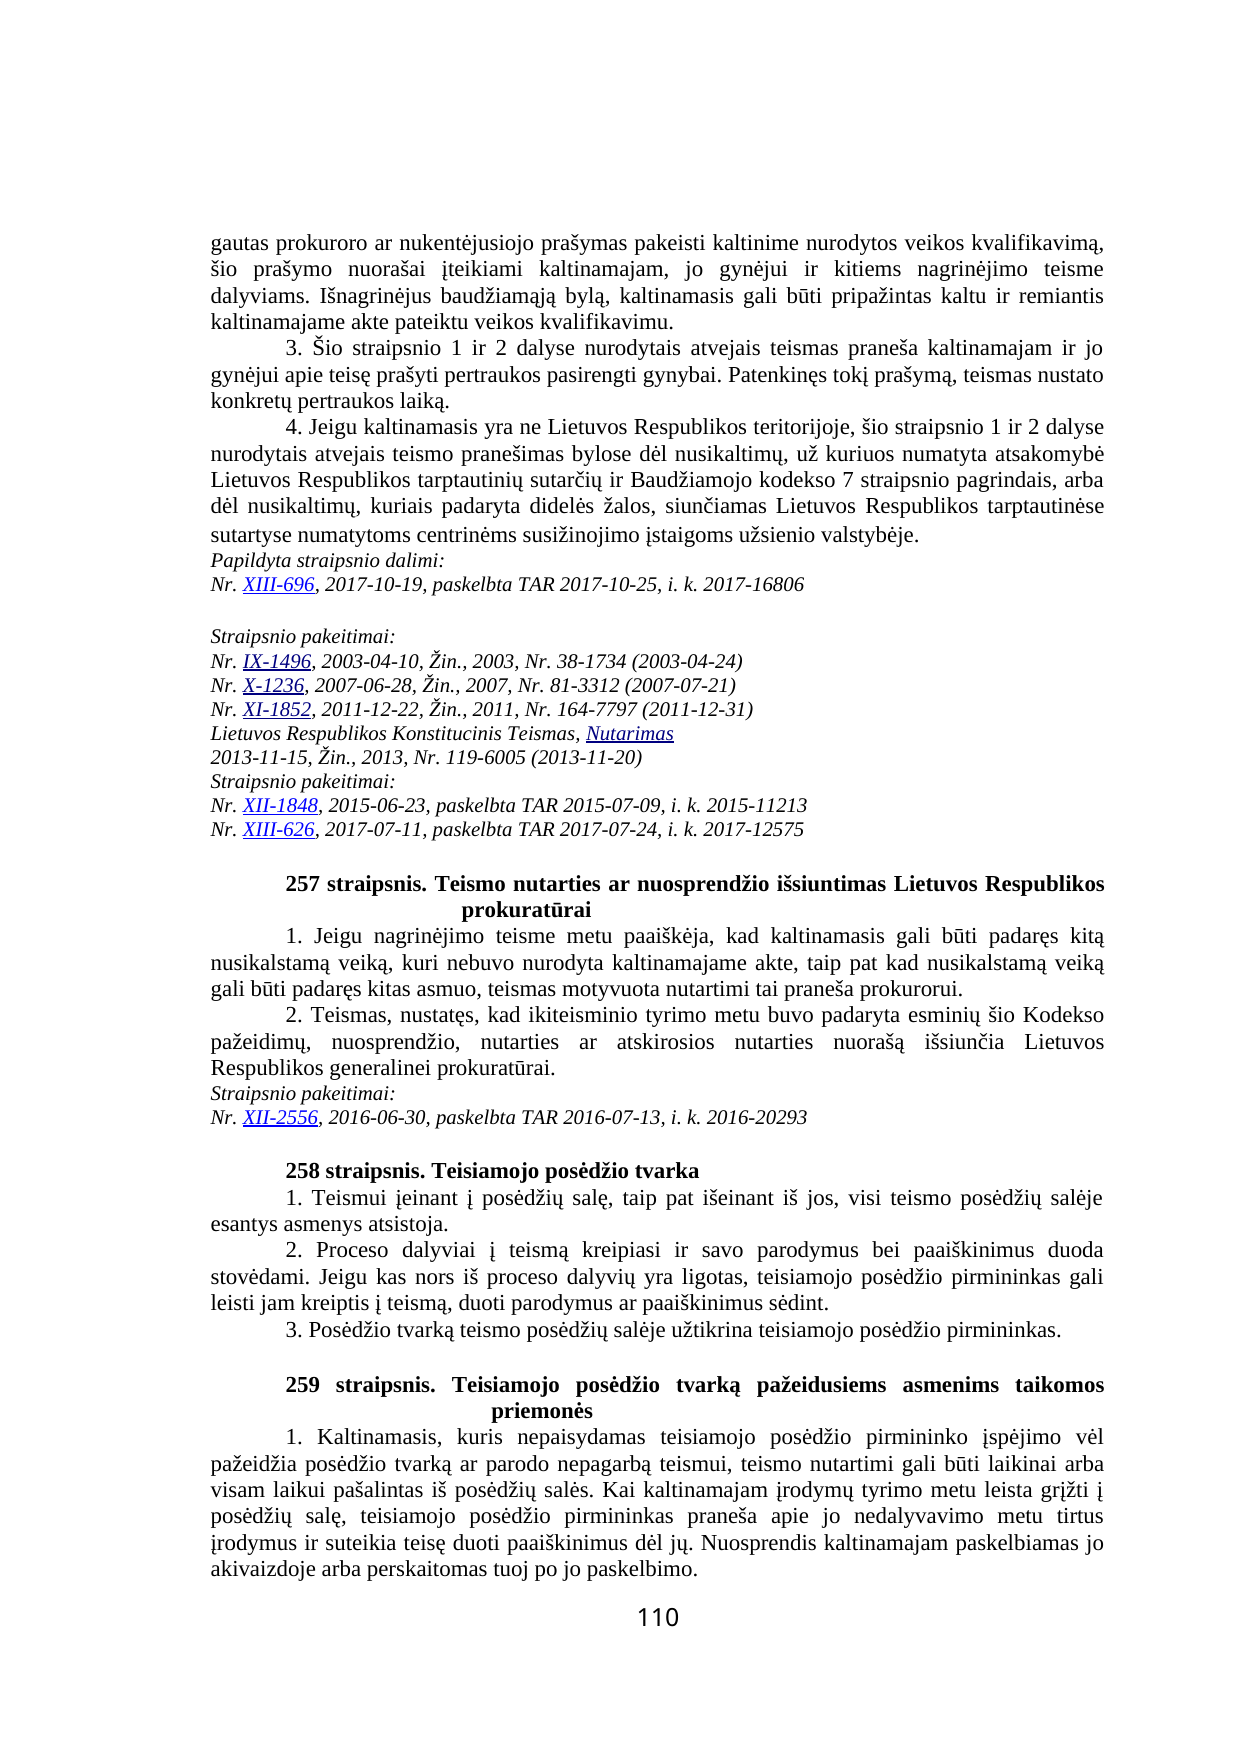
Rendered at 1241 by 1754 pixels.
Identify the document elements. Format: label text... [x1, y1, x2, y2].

text Nr. XII-2556, 2016-06-30, paskelbta TAR 2016-07-13, i. k. 2016-20293 [210, 1105, 1105, 1129]
text Nr. XI-1852, 2011-12-22, Žin., 2011, Nr. 164-7797 (2011-12-31) [210, 697, 1105, 721]
text Nr. XIII-626, 2017-07-11, paskelbta TAR 2017-07-24, i. k. 2017-12575 [210, 817, 1105, 841]
text 1. Teismui įeinant į posėdžių salę, taip pat išeinant iš jos, visi teismo posėdžių salėje esantys asmenys atsistoja. [210, 1184, 1105, 1237]
text 3. Šio straipsnio 1 ir 2 dalyse nurodytais atvejais teismas praneša kaltinamajam ir jo gynėjui apie teisę prašyti pertraukos pasirengti gynybai. Patenkinęs tokį prašymą, teismas nustato konkretų pertraukos laiką. [210, 334, 1105, 413]
text 2. Proceso dalyviai į teismą kreipiasi ir savo parodymus bei paaiškinimus duoda stovėdami. Jeigu kas nors iš proceso dalyvių yra ligotas, teisiamojo posėdžio pirmininkas gali leisti jam kreiptis į teismą, duoti parodymus ar paaiškinimus sėdint. [210, 1237, 1105, 1316]
text gautas prokuroro ar nukentėjusiojo prašymas pakeisti kaltinime nurodytos veikos kvalifikavimą, šio prašymo nuorašai įteikiami kaltinamajam, jo gynėjui ir kitiems nagrinėjimo teisme dalyviams. Išnagrinėjus baudžiamąją bylą, kaltinamasis gali būti pripažintas kaltu ir remiantis kaltinamajame akte pateiktu veikos kvalifikavimu. [210, 229, 1105, 334]
text 259 straipsnis. Teisiamojo posėdžio tvarką pažeidusiems asmenims taikomos priemonės [285, 1371, 1105, 1423]
text Straipsnio pakeitimai: [210, 769, 1105, 793]
text Lietuvos Respublikos Konstitucinis Teismas, Nutarimas [210, 721, 1105, 745]
text Straipsnio pakeitimai: [210, 1081, 1105, 1105]
text 258 straipsnis. Teisiamojo posėdžio tvarka [210, 1157, 1105, 1184]
text 2013-11-15, Žin., 2013, Nr. 119-6005 (2013-11-20) [210, 745, 1105, 769]
text Nr. X-1236, 2007-06-28, Žin., 2007, Nr. 81-3312 (2007-07-21) [210, 673, 1105, 697]
text 4. Jeigu kaltinamasis yra ne Lietuvos Respublikos teritorijoje, šio straipsnio 1 ir 2 dalyse nurodytais atvejais teismo pranešimas bylose dėl nusikaltimų, už kuriuos numatyta atsakomybė Lietuvos Respublikos tarptautinių sutarčių ir Baudžiamojo kodekso 7 straipsnio pagrindais, arba dėl nusikaltimų, kuriais padaryta didelės žalos, siunčiamas Lietuvos Respublikos tarptautinėse sutartyse numatytoms centrinėms susižinojimo įstaigoms užsienio valstybėje. [210, 413, 1105, 548]
text 257 straipsnis. Teismo nutarties ar nuosprendžio išsiuntimas Lietuvos Respublikos prokuratūrai [285, 870, 1105, 922]
text Straipsnio pakeitimai: [210, 624, 1105, 648]
text 2. Teismas, nustatęs, kad ikiteisminio tyrimo metu buvo padaryta esminių šio Kodekso pažeidimų, nuosprendžio, nutarties ar atskirosios nutarties nuorašą išsiunčia Lietuvos Respublikos generalinei prokuratūrai. [210, 1002, 1105, 1081]
text Nr. IX-1496, 2003-04-10, Žin., 2003, Nr. 38-1734 (2003-04-24) [210, 648, 1105, 673]
text Nr. XII-1848, 2015-06-23, paskelbta TAR 2015-07-09, i. k. 2015-11213 [210, 793, 1105, 817]
text 1. Jeigu nagrinėjimo teisme metu paaiškėja, kad kaltinamasis gali būti padaręs kitą nusikalstamą veiką, kuri nebuvo nurodyta kaltinamajame akte, taip pat kad nusikalstamą veiką gali būti padaręs kitas asmuo, teismas motyvuota nutartimi tai praneša prokurorui. [210, 922, 1105, 1002]
text 3. Posėdžio tvarką teismo posėdžių salėje užtikrina teisiamojo posėdžio pirmininkas. [210, 1316, 1105, 1342]
text 1. Kaltinamasis, kuris nepaisydamas teisiamojo posėdžio pirmininko įspėjimo vėl pažeidžia posėdžio tvarką ar parodo nepagarbą teismui, teismo nutartimi gali būti laikinai arba visam laikui pašalintas iš posėdžių salės. Kai kaltinamajam įrodymų tyrimo metu leista grįžti į posėdžių salę, teisiamojo posėdžio pirmininkas praneša apie jo nedalyvavimo metu tirtus įrodymus ir suteikia teisę duoti paaiškinimus dėl jų. Nuosprendis kaltinamajam paskelbiamas jo akivaizdoje arba perskaitomas tuoj po jo paskelbimo. [210, 1423, 1105, 1582]
text Nr. XIII-696, 2017-10-19, paskelbta TAR 2017-10-25, i. k. 2017-16806 [210, 572, 1105, 596]
text Papildyta straipsnio dalimi: [210, 548, 1105, 572]
